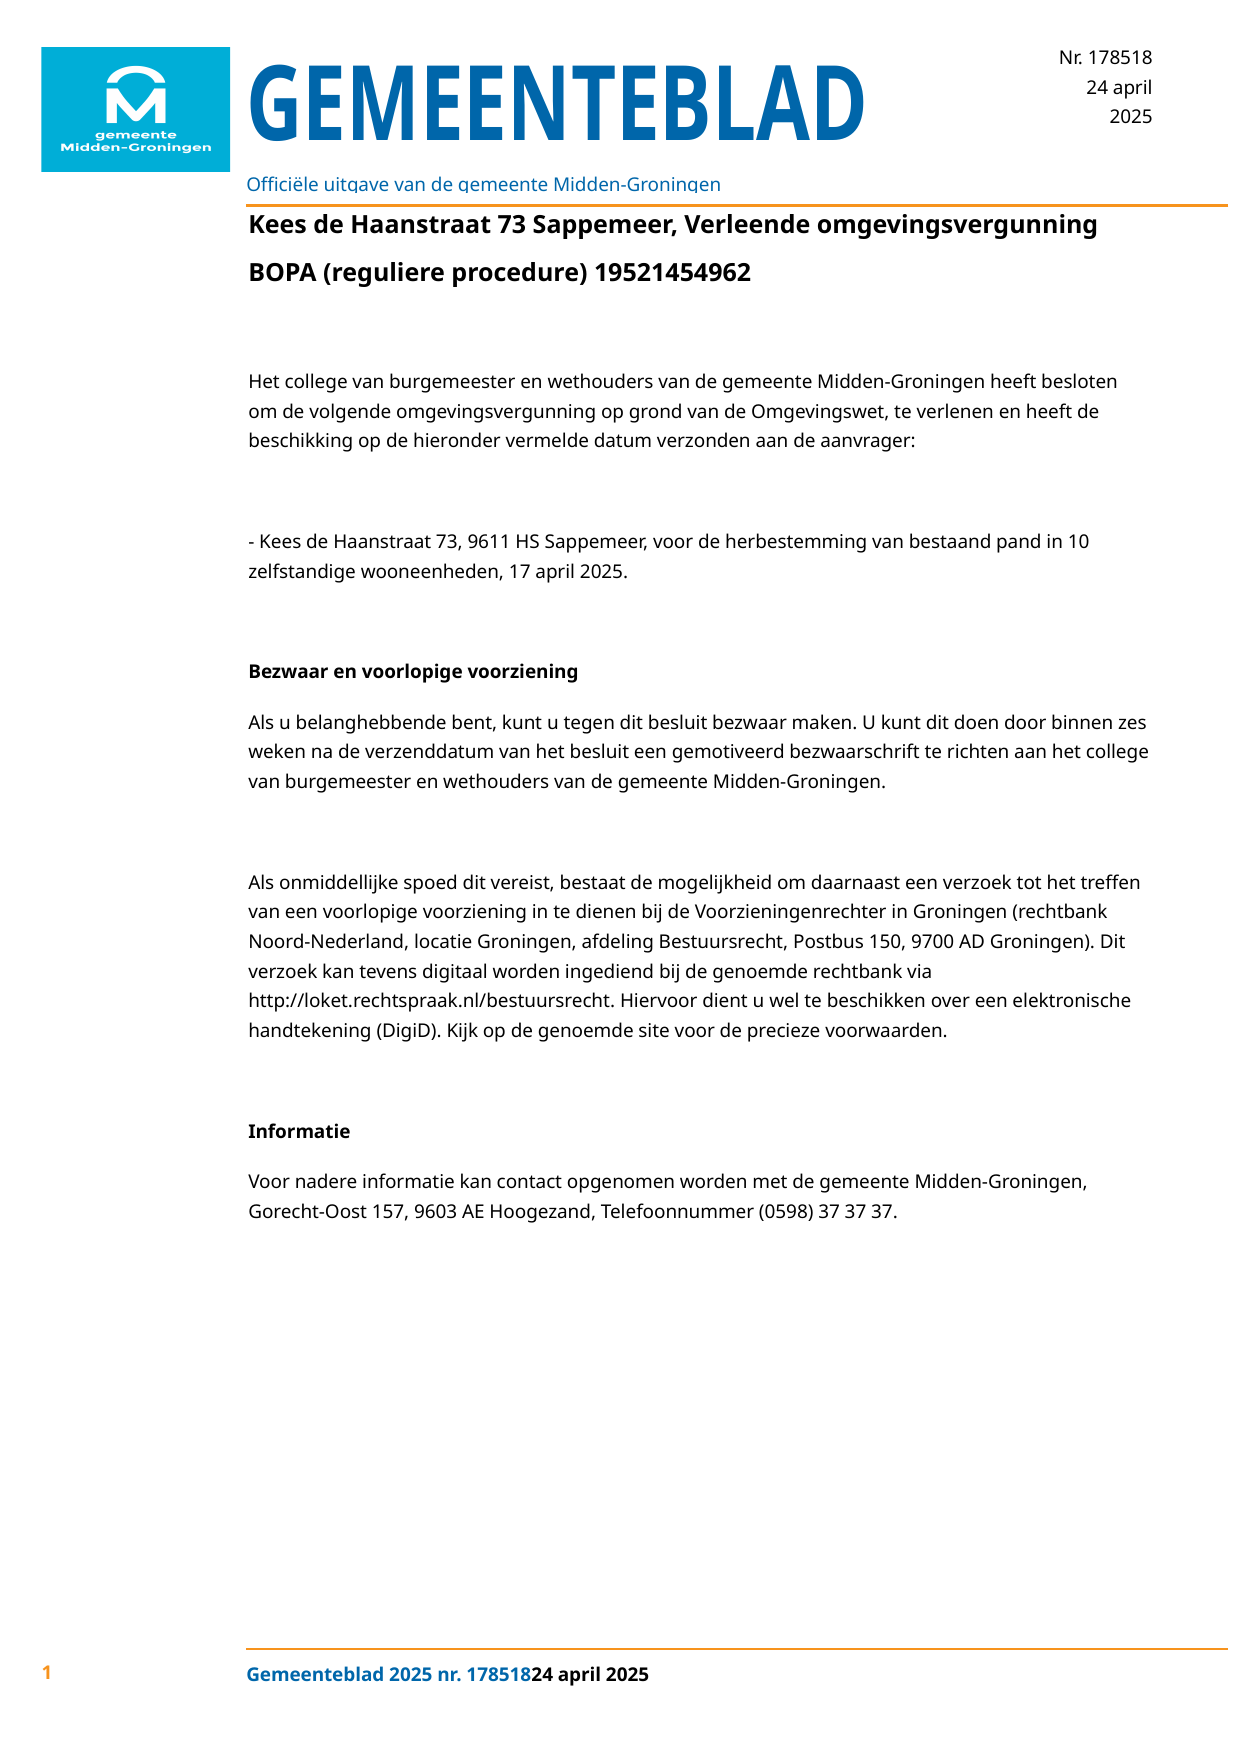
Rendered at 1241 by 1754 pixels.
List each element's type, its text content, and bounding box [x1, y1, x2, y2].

picture [108, 66, 164, 82]
text Bezwaar en voorlopige voorziening [248, 659, 1152, 684]
text Kees de Haanstraat 73 Sappemeer, Verleende omgevingsvergunning BOPA (reguliere procedure) 19521454962 [248, 207, 1152, 288]
picture [184, 146, 190, 153]
text Als onmiddellijke spoed dit vereist, bestaat de mogelijkheid om daarnaast een verzoek tot het treffen van een voorlopige voorziening in te dienen bij de Voorzieningenrechter in Groningen (rechtbank Noord-Nederland, locatie Groningen, afdeling Bestuursrecht, Postbus 150, 9700 AD Groningen). Dit verzoek kan tevens digitaal worden ingediend bij de genoemde rechtbank via http://loket.rechtspraak.nl/bestuursrecht. Hiervoor dient u wel te beschikken over een elektronische handtekening (DigiD). Kijk op de genoemde site voor de precieze voorwaarden. [248, 869, 1152, 1043]
text Als u belanghebbende bent, kunt u tegen dit besluit bezwaar maken. U kunt dit doen door binnen zes weken na de verzenddatum van het besluit een gemotiveerd bezwaarschrift te richten aan het college van burgemeester en wethouders van de gemeente Midden-Groningen. [248, 709, 1152, 794]
text Voor nadere informatie kan contact opgenomen worden met de gemeente Midden-Groningen, Gorecht-Oost 157, 9603 AE Hoogezand, Telefoonnummer (0598) 37 37 37. [248, 1168, 1152, 1224]
text Het college van burgemeester en wethouders van de gemeente Midden-Groningen heeft besloten om de volgende omgevingsvergunning op grond van de Omgevingswet, te verlenen en heeft de beschikking op de hieronder vermelde datum verzonden aan de aanvrager: [248, 368, 1152, 453]
text Informatie [248, 1118, 1152, 1144]
text - Kees de Haanstraat 73, 9611 HS Sappemeer, voor de herbestemming van bestaand pand in 10 zelfstandige wooneenheden, 17 april 2025. [248, 528, 1152, 584]
picture [107, 89, 165, 122]
